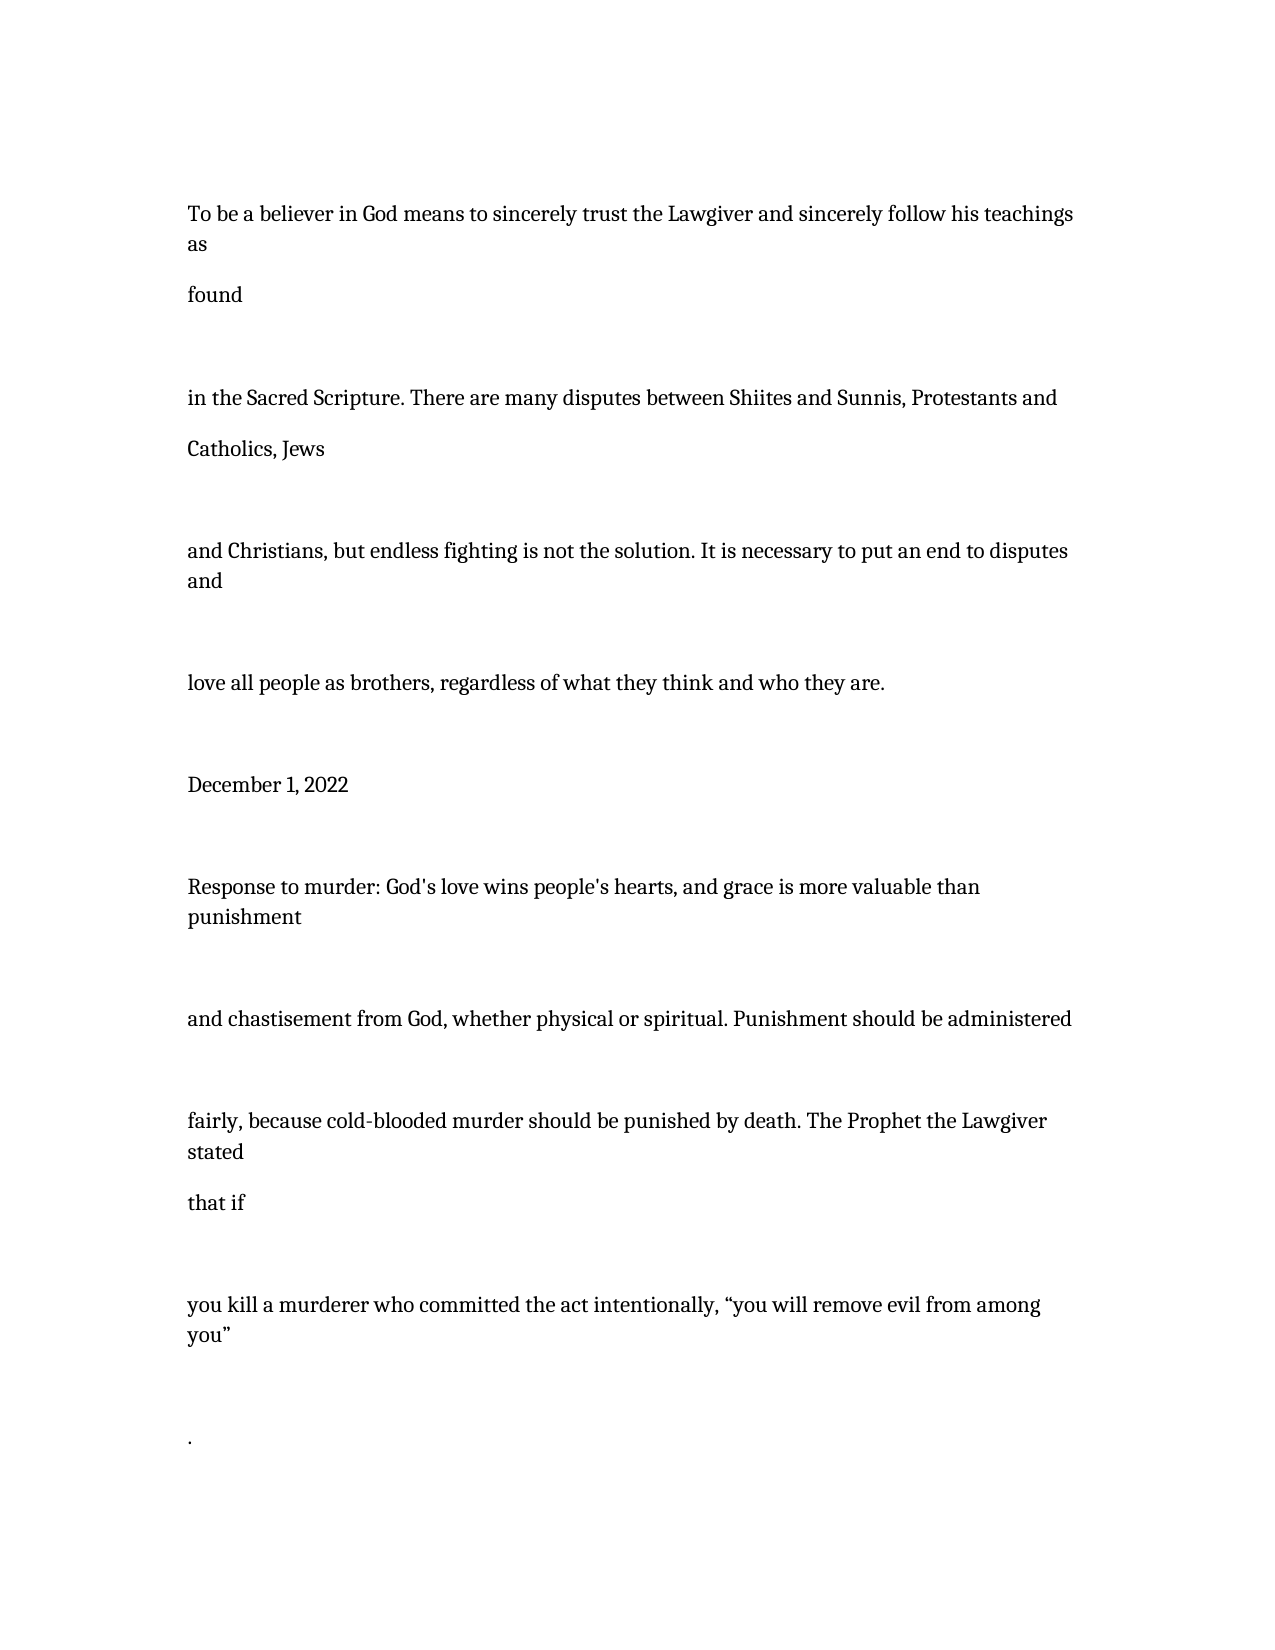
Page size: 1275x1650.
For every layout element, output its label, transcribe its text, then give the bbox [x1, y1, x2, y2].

text in the Sacred Scripture. There are many disputes between Shiites and Sunnis, Protestants and [187, 384, 1087, 411]
text . [187, 1424, 1087, 1450]
text Catholics, Jews [187, 435, 1087, 462]
text love all people as brothers, regardless of what they think and who they are. [187, 670, 1087, 696]
text you kill a murderer who committed the act intentionally, “you will remove evil from among you” [187, 1292, 1087, 1348]
text and chastisement from God, whether physical or spiritual. Punishment should be administered [187, 1006, 1087, 1033]
text To be a believer in God means to sincerely trust the Lawgiver and sincerely follow his teachings as [187, 201, 1087, 258]
text fairly, because cold-blooded murder should be punished by death. The Prophet the Lawgiver stated [187, 1108, 1087, 1165]
text December 1, 2022 [187, 772, 1087, 798]
text that if [187, 1189, 1087, 1216]
text found [187, 282, 1087, 309]
text Response to murder: God's love wins people's hearts, and grace is more valuable than punishment [187, 874, 1087, 931]
text and Christians, but endless fighting is not the solution. It is necessary to put an end to disputes and [187, 537, 1087, 594]
